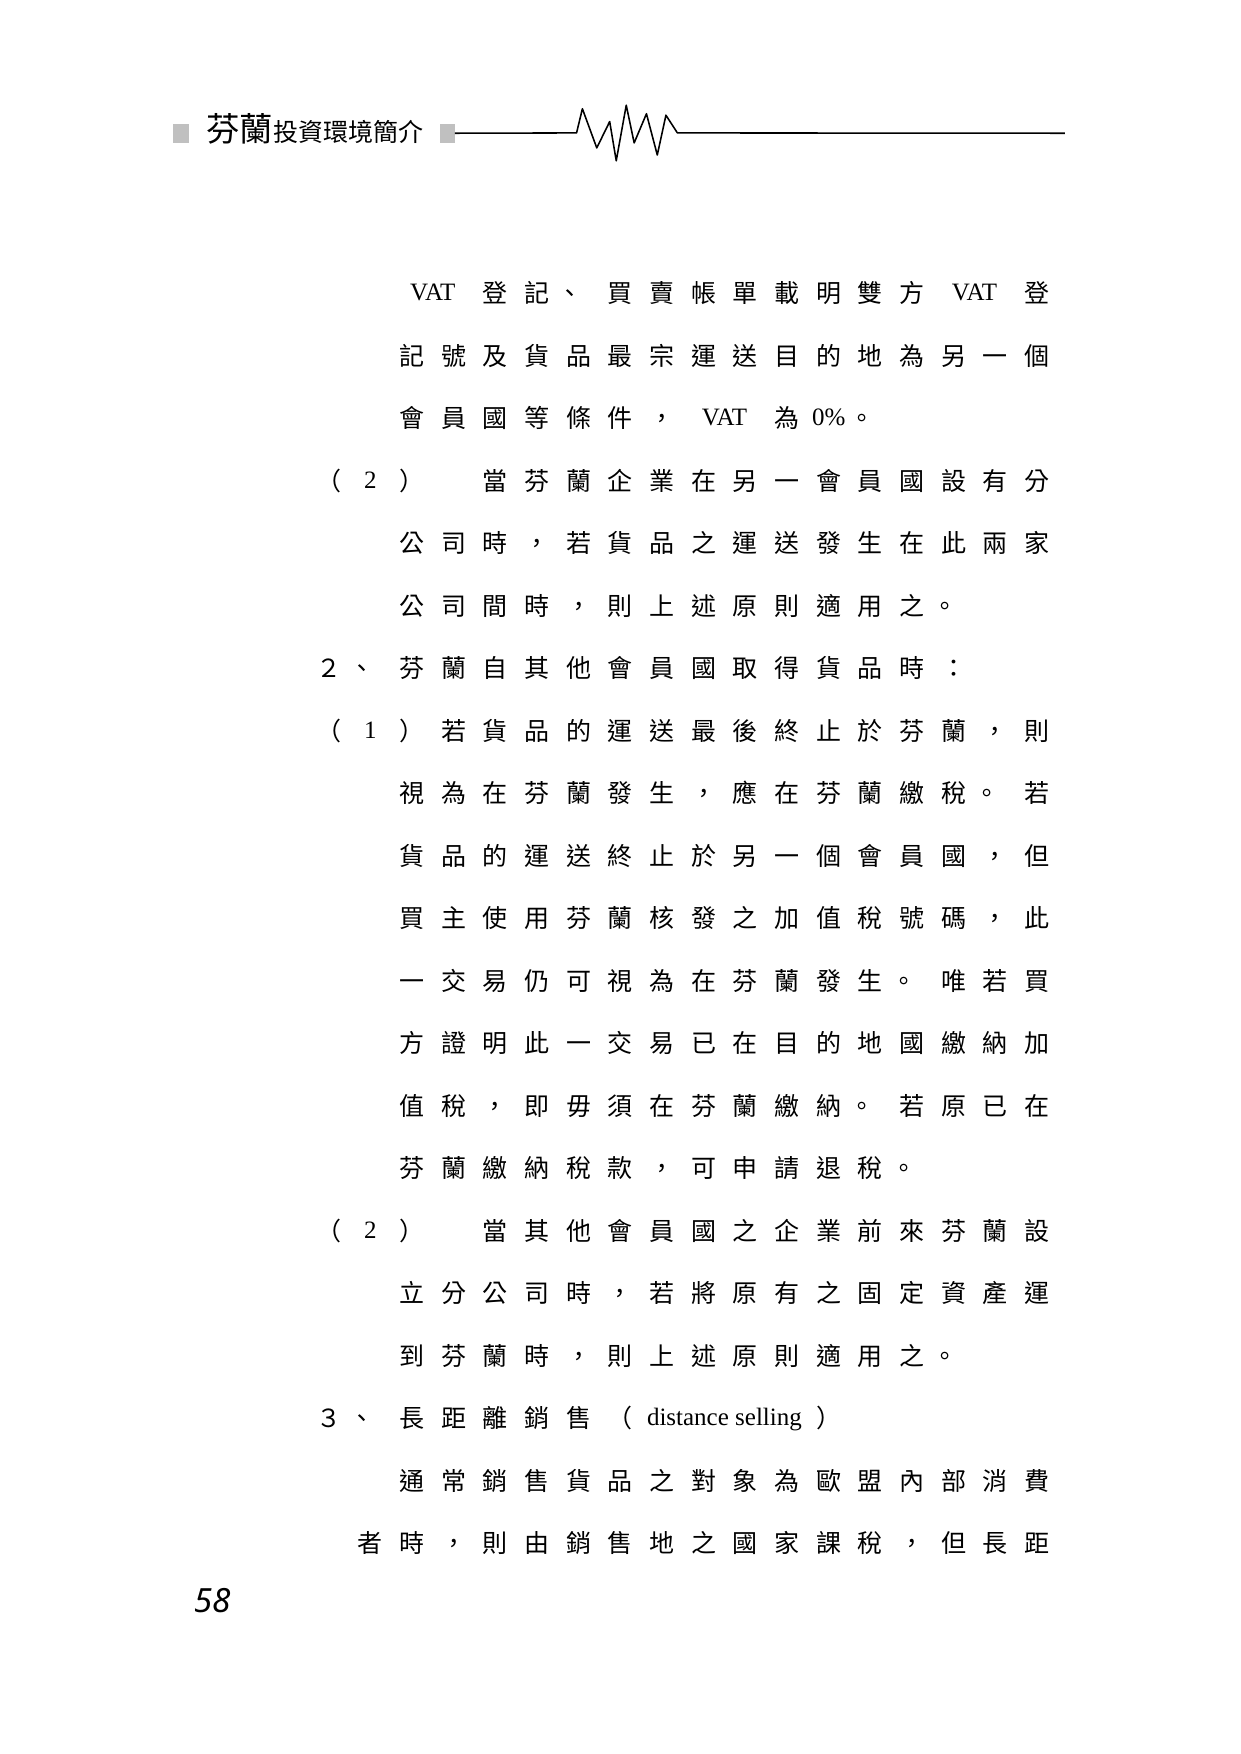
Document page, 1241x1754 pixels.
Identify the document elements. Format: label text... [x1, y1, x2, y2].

text （1）若貨品的運送最後終止於芬蘭，則視為在芬蘭發生，應在芬蘭繳稅。若貨品的運送終止於另一個會員國，但買主使用芬蘭核發之加值稅號碼，此一交易仍可視為在芬蘭發生。唯若買方證明此一交易已在目的地國繳納加值稅，即毋須在芬蘭繳納。若原已在芬蘭繳納稅款，可申請退稅。 [306, 688, 1058, 1188]
text ３、長距離銷售（distance selling） [281, 1375, 1058, 1438]
text （2） 當芬蘭企業在另一會員國設有分公司時，若貨品之運送發生在此兩家公司間時，則上述原則適用之。 [306, 438, 1058, 625]
text （2） 當其他會員國之企業前來芬蘭設立分公司時，若將原有之固定資產運到芬蘭時，則上述原則適用之。 [306, 1188, 1058, 1375]
text ２、芬蘭自其他會員國取得貨品時： [281, 625, 1058, 688]
text 通常銷售貨品之對象為歐盟內部消費者時，則由銷售地之國家課稅，但長距 [330, 1438, 1058, 1563]
text VAT登記、買賣帳單載明雙方VAT登記號及貨品最宗運送目的地為另一個會員國等條件，VAT為0%。 [306, 250, 1058, 438]
